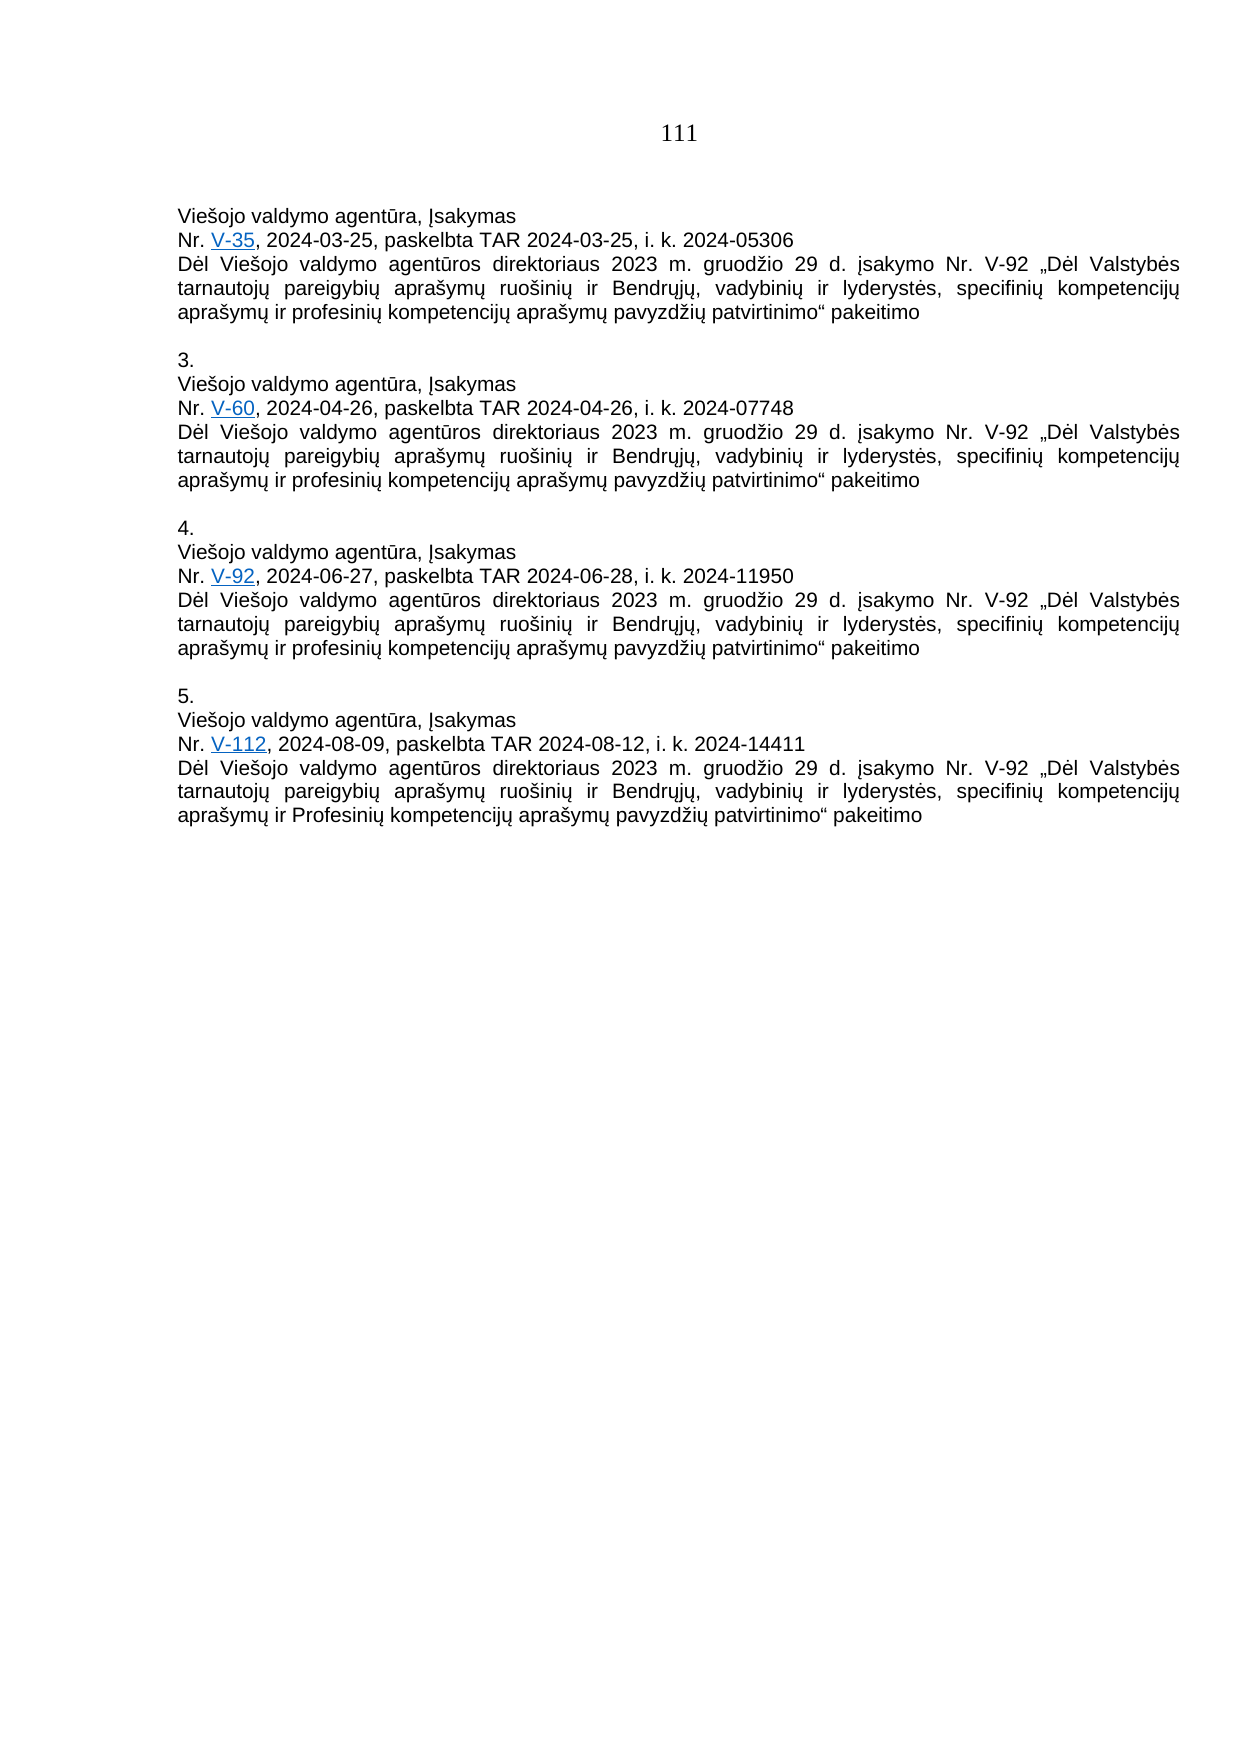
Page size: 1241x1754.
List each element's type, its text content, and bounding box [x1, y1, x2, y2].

text Viešojo valdymo agentūra, Įsakymas [177, 707, 1181, 731]
text Nr. V-35, 2024-03-25, paskelbta TAR 2024-03-25, i. k. 2024-05306 [177, 228, 1181, 252]
text Viešojo valdymo agentūra, Įsakymas [177, 204, 1181, 228]
text 5. [177, 683, 1181, 707]
text Viešojo valdymo agentūra, Įsakymas [177, 372, 1181, 396]
text Dėl Viešojo valdymo agentūros direktoriaus 2023 m. gruodžio 29 d. įsakymo Nr. V-92 „Dėl Valstybės tarnautojų pareigybių aprašymų ruošinių ir Bendrųjų, vadybinių ir lyderystės, specifinių kompetencijų aprašymų ir Profesinių kompetencijų aprašymų pavyzdžių patvirtinimo“ pakeitimo [177, 755, 1181, 827]
text Nr. V-92, 2024-06-27, paskelbta TAR 2024-06-28, i. k. 2024-11950 [177, 564, 1181, 588]
text Nr. V-60, 2024-04-26, paskelbta TAR 2024-04-26, i. k. 2024-07748 [177, 396, 1181, 420]
text 4. [177, 516, 1181, 540]
text 3. [177, 348, 1181, 372]
text Dėl Viešojo valdymo agentūros direktoriaus 2023 m. gruodžio 29 d. įsakymo Nr. V-92 „Dėl Valstybės tarnautojų pareigybių aprašymų ruošinių ir Bendrųjų, vadybinių ir lyderystės, specifinių kompetencijų aprašymų ir profesinių kompetencijų aprašymų pavyzdžių patvirtinimo“ pakeitimo [177, 588, 1181, 659]
text Nr. V-112, 2024-08-09, paskelbta TAR 2024-08-12, i. k. 2024-14411 [177, 731, 1181, 755]
text Viešojo valdymo agentūra, Įsakymas [177, 540, 1181, 564]
text Dėl Viešojo valdymo agentūros direktoriaus 2023 m. gruodžio 29 d. įsakymo Nr. V-92 „Dėl Valstybės tarnautojų pareigybių aprašymų ruošinių ir Bendrųjų, vadybinių ir lyderystės, specifinių kompetencijų aprašymų ir profesinių kompetencijų aprašymų pavyzdžių patvirtinimo“ pakeitimo [177, 252, 1181, 324]
text Dėl Viešojo valdymo agentūros direktoriaus 2023 m. gruodžio 29 d. įsakymo Nr. V-92 „Dėl Valstybės tarnautojų pareigybių aprašymų ruošinių ir Bendrųjų, vadybinių ir lyderystės, specifinių kompetencijų aprašymų ir profesinių kompetencijų aprašymų pavyzdžių patvirtinimo“ pakeitimo [177, 420, 1181, 492]
